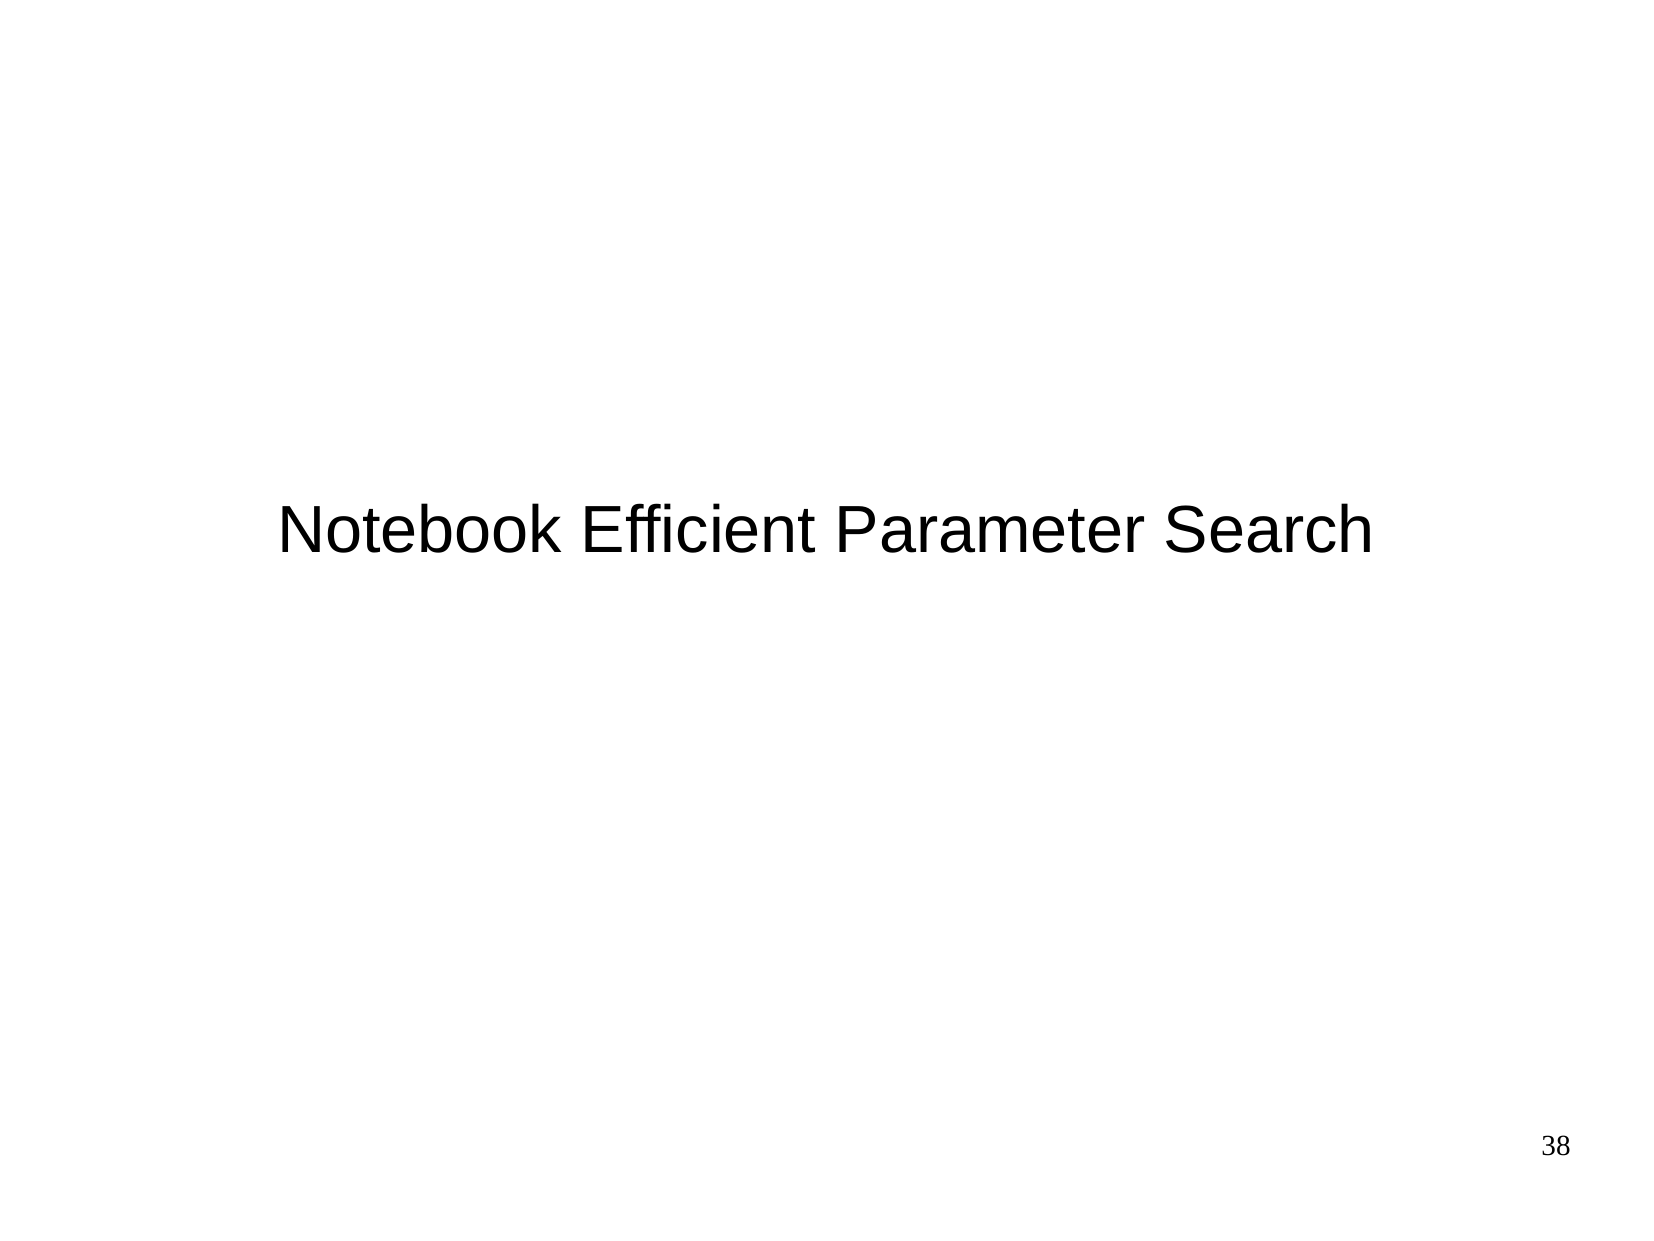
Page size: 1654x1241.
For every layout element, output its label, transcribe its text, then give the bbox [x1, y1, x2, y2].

subtitle Notebook Efficient Parameter Search [82, 49, 1571, 1010]
